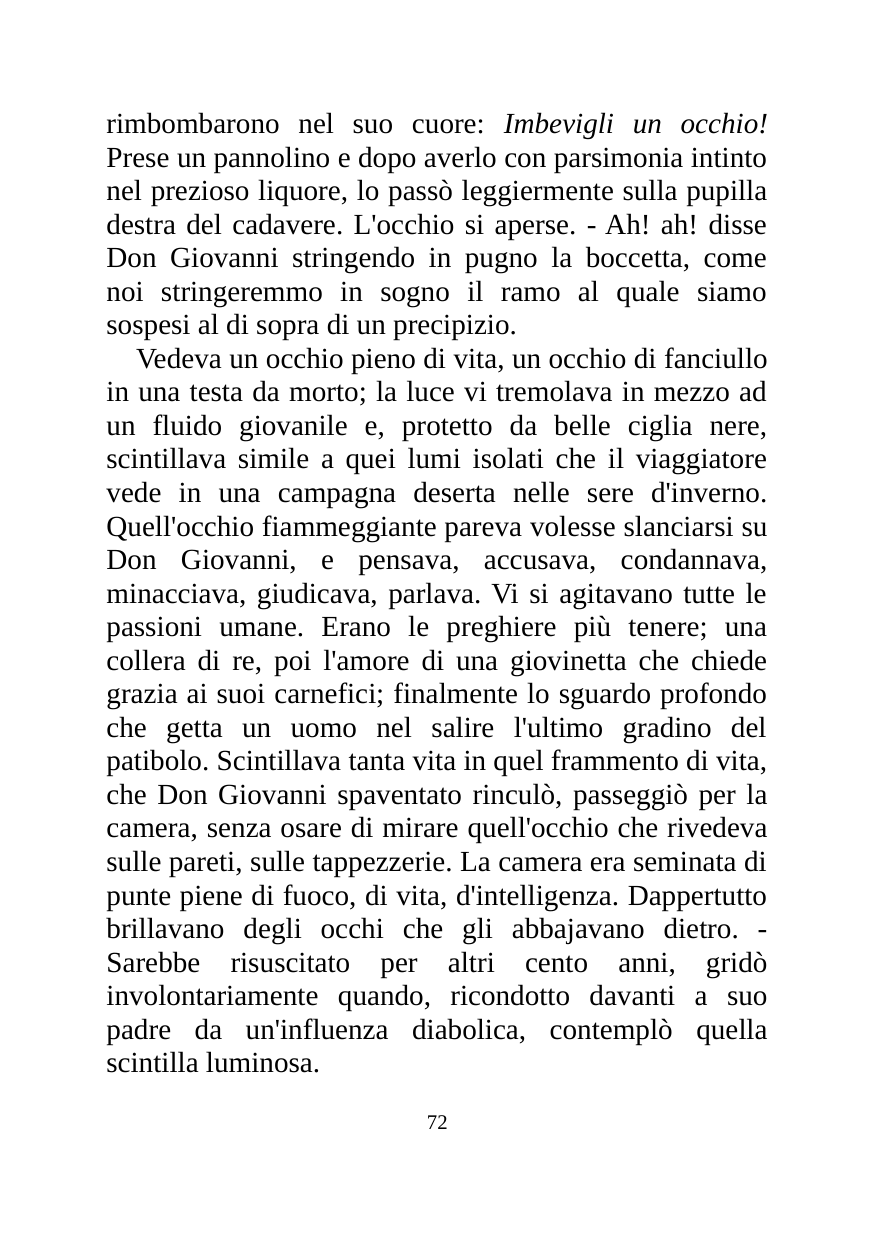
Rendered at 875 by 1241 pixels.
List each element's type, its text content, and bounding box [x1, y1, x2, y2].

text Vedeva un occhio pieno di vita, un occhio di fanciullo in una testa da morto; la luce vi tremolava in mezzo ad un fluido giovanile e, protetto da belle ciglia nere, scintillava simile a quei lumi isolati che il viaggiatore vede in una campagna deserta nelle sere d'inverno. Quell'occhio fiammeggiante pareva volesse slanciarsi su Don Giovanni, e pensava, accusava, condannava, minacciava, giudicava, parlava. Vi si agitavano tutte le passioni umane. Erano le preghiere più tenere; una collera di re, poi l'amore di una giovinetta che chiede grazia ai suoi carnefici; finalmente lo sguardo profondo che getta un uomo nel salire l'ultimo gradino del patibolo. Scintillava tanta vita in quel frammento di vita, che Don Giovanni spaventato rinculò, passeggiò per la camera, senza osare di mirare quell'occhio che rivedeva sulle pareti, sulle tappezzerie. La camera era seminata di punte piene di fuoco, di vita, d'intelligenza. Dappertutto brillavano degli occhi che gli abbajavano dietro. - Sarebbe risuscitato per altri cento anni, gridò involontariamente quando, ricondotto davanti a suo padre da un'influenza diabolica, contemplò quella scintilla luminosa. [106, 341, 768, 1079]
text rimbombarono nel suo cuore: Imbevigli un occhio! Prese un pannolino e dopo averlo con parsimonia intinto nel prezioso liquore, lo passò leggiermente sulla pupilla destra del cadavere. L'occhio si aperse. - Ah! ah! disse Don Giovanni stringendo in pugno la boccetta, come noi stringeremmo in sogno il ramo al quale siamo sospesi al di sopra di un precipizio. [106, 106, 768, 341]
